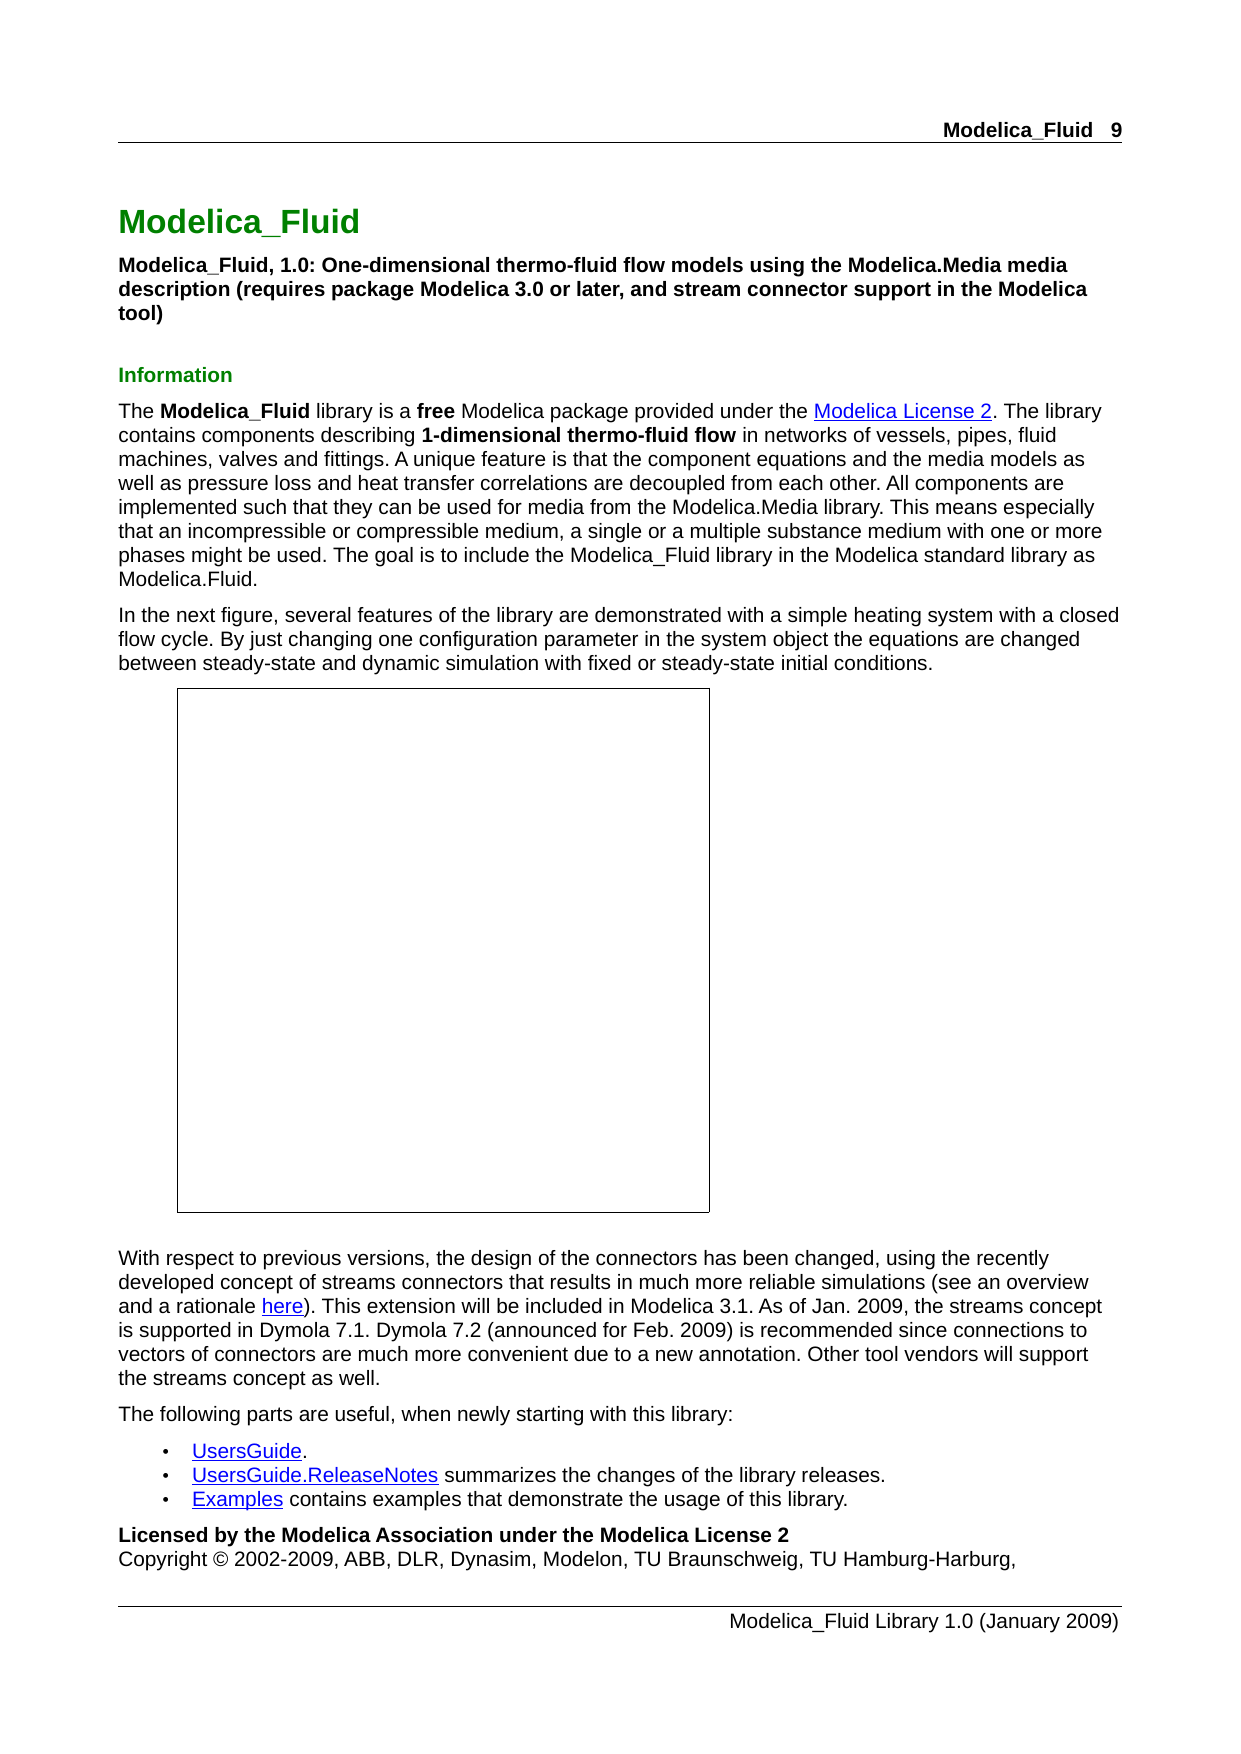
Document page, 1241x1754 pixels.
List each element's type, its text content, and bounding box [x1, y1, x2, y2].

text In the next figure, several features of the library are demonstrated with a simple heating system with a closed flow cycle. By just changing one configuration parameter in the system object the equations are changed between steady-state and dynamic simulation with fixed or steady-state initial conditions. [118, 603, 1122, 675]
subtitle Information [118, 363, 1122, 387]
subtitle Modelica_Fluid [118, 202, 1122, 241]
text With respect to previous versions, the design of the connectors has been changed, using the recently developed concept of streams connectors that results in much more reliable simulations (see an overview and a rationale here). This extension will be included in Modelica 3.1. As of Jan. 2009, the streams concept is supported in Dymola 7.1. Dymola 7.2 (announced for Feb. 2009) is recommended since connections to vectors of connectors are much more convenient due to a new annotation. Other tool vendors will support the streams concept as well. [118, 1246, 1122, 1390]
list UsersGuide. [162, 1439, 1122, 1463]
text The following parts are useful, when newly starting with this library: [118, 1402, 1122, 1426]
text Modelica_Fluid, 1.0: One-dimensional thermo-fluid flow models using the Modelica.Media media description (requires package Modelica 3.0 or later, and stream connector support in the Modelica tool) [118, 253, 1122, 325]
text The Modelica_Fluid library is a free Modelica package provided under the Modelica License 2. The library contains components describing 1-dimensional thermo-fluid flow in networks of vessels, pipes, fluid machines, valves and fittings. A unique feature is that the component equations and the media models as well as pressure loss and heat transfer correlations are decoupled from each other. All components are implemented such that they can be used for media from the Modelica.Media library. This means especially that an incompressible or compressible medium, a single or a multiple substance medium with one or more phases might be used. The goal is to include the Modelica_Fluid library in the Modelica standard library as Modelica.Fluid. [118, 399, 1122, 591]
list UsersGuide.ReleaseNotes summarizes the changes of the library releases. [162, 1463, 1122, 1487]
text Licensed by the Modelica Association under the Modelica License 2 Copyright © 2002-2009, ABB, DLR, Dynasim, Modelon, TU Braunschweig, TU Hamburg-Harburg, [118, 1523, 1122, 1571]
list Examples contains examples that demonstrate the usage of this library. [162, 1487, 1122, 1511]
